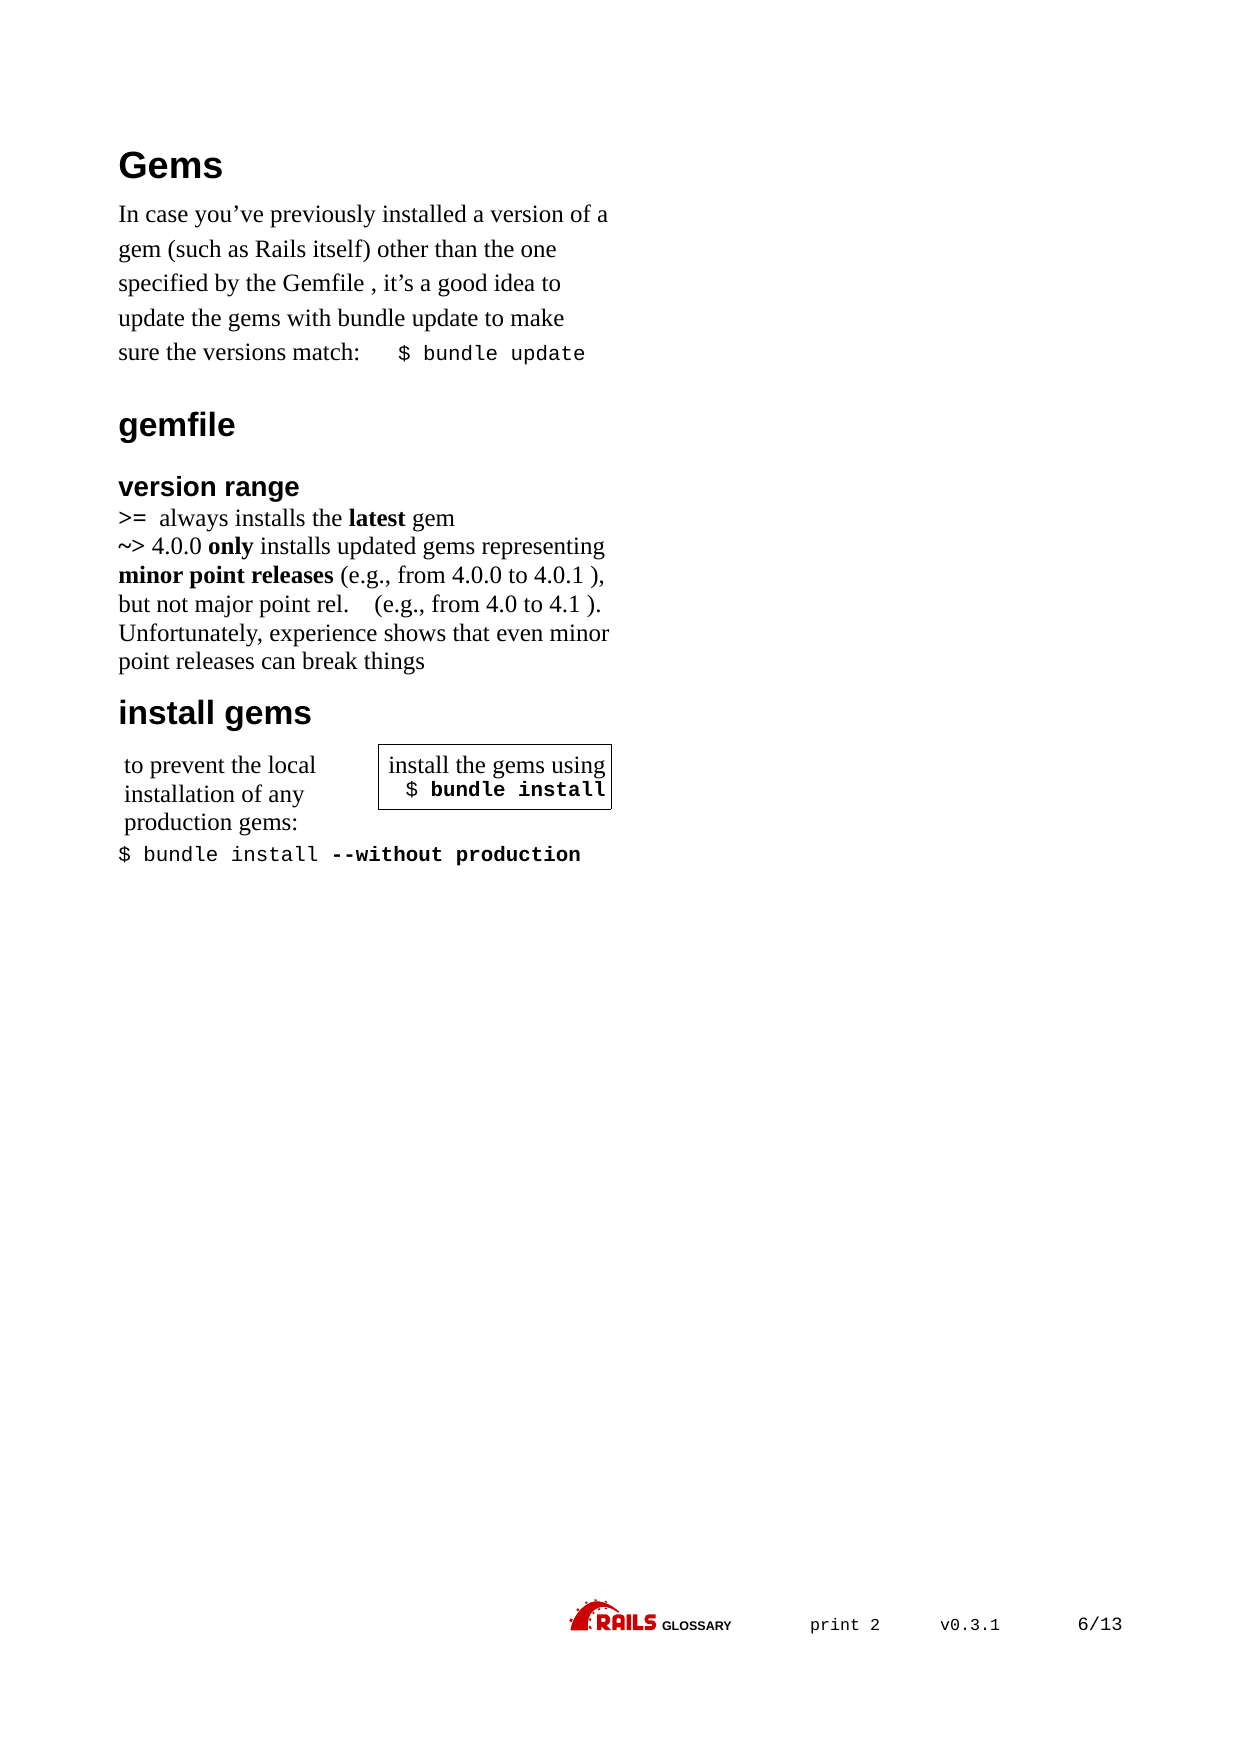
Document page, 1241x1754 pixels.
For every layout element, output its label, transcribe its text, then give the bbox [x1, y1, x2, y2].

subtitle Gems [118, 143, 611, 187]
subtitle install gems [118, 693, 611, 732]
table_header install the gems using $ bundle install [379, 745, 611, 809]
subtitle gemfile [118, 405, 611, 443]
text ~> 4.0.0 only installs updated gems representing minor point releases (e.g., from 4.0.0 to 4.0.1 ), but not major point rel. (e.g., from 4.0 to 4.1 ). Unfortunately, experience shows that even minor point releases can break things [118, 531, 611, 675]
text >= always installs the latest gem [118, 503, 611, 531]
table_header to prevent the local installation of any production gems: [118, 744, 378, 844]
subtitle $ bundle install --without production [118, 844, 611, 868]
text In case you’ve previously installed a version of a gem (such as Rails itself) other than the one specified by the Gemfile , it’s a good idea to update the gems with bundle update to make sure the versions match: $ bundle update [118, 199, 611, 367]
table_cell [378, 810, 611, 844]
subtitle version range [118, 471, 611, 503]
